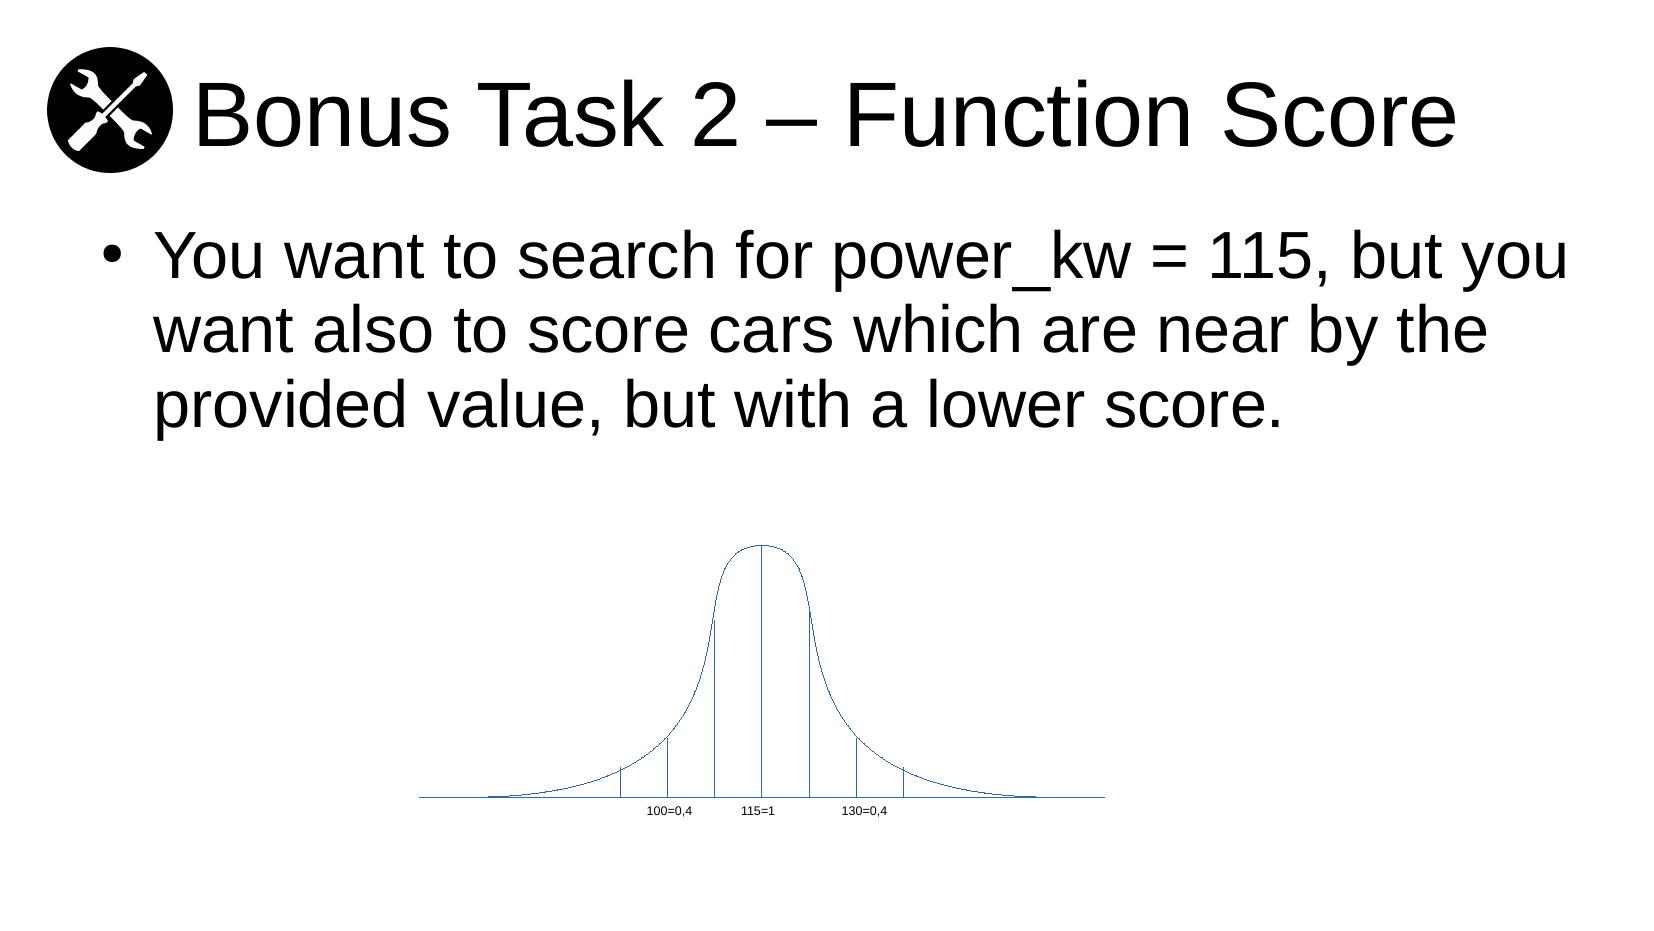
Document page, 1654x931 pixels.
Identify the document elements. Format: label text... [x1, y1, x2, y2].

text_box 100=0,4 [631, 797, 708, 827]
list You want to search for power_kw = 115, but you want also to score cars which are near by the provided value, but with a lower score. [82, 217, 1571, 758]
title Bonus Task 2 – Function Score [82, 37, 1571, 193]
text_box 115=1 [726, 797, 792, 827]
text_box 130=0,4 [826, 797, 903, 827]
picture [47, 47, 173, 173]
